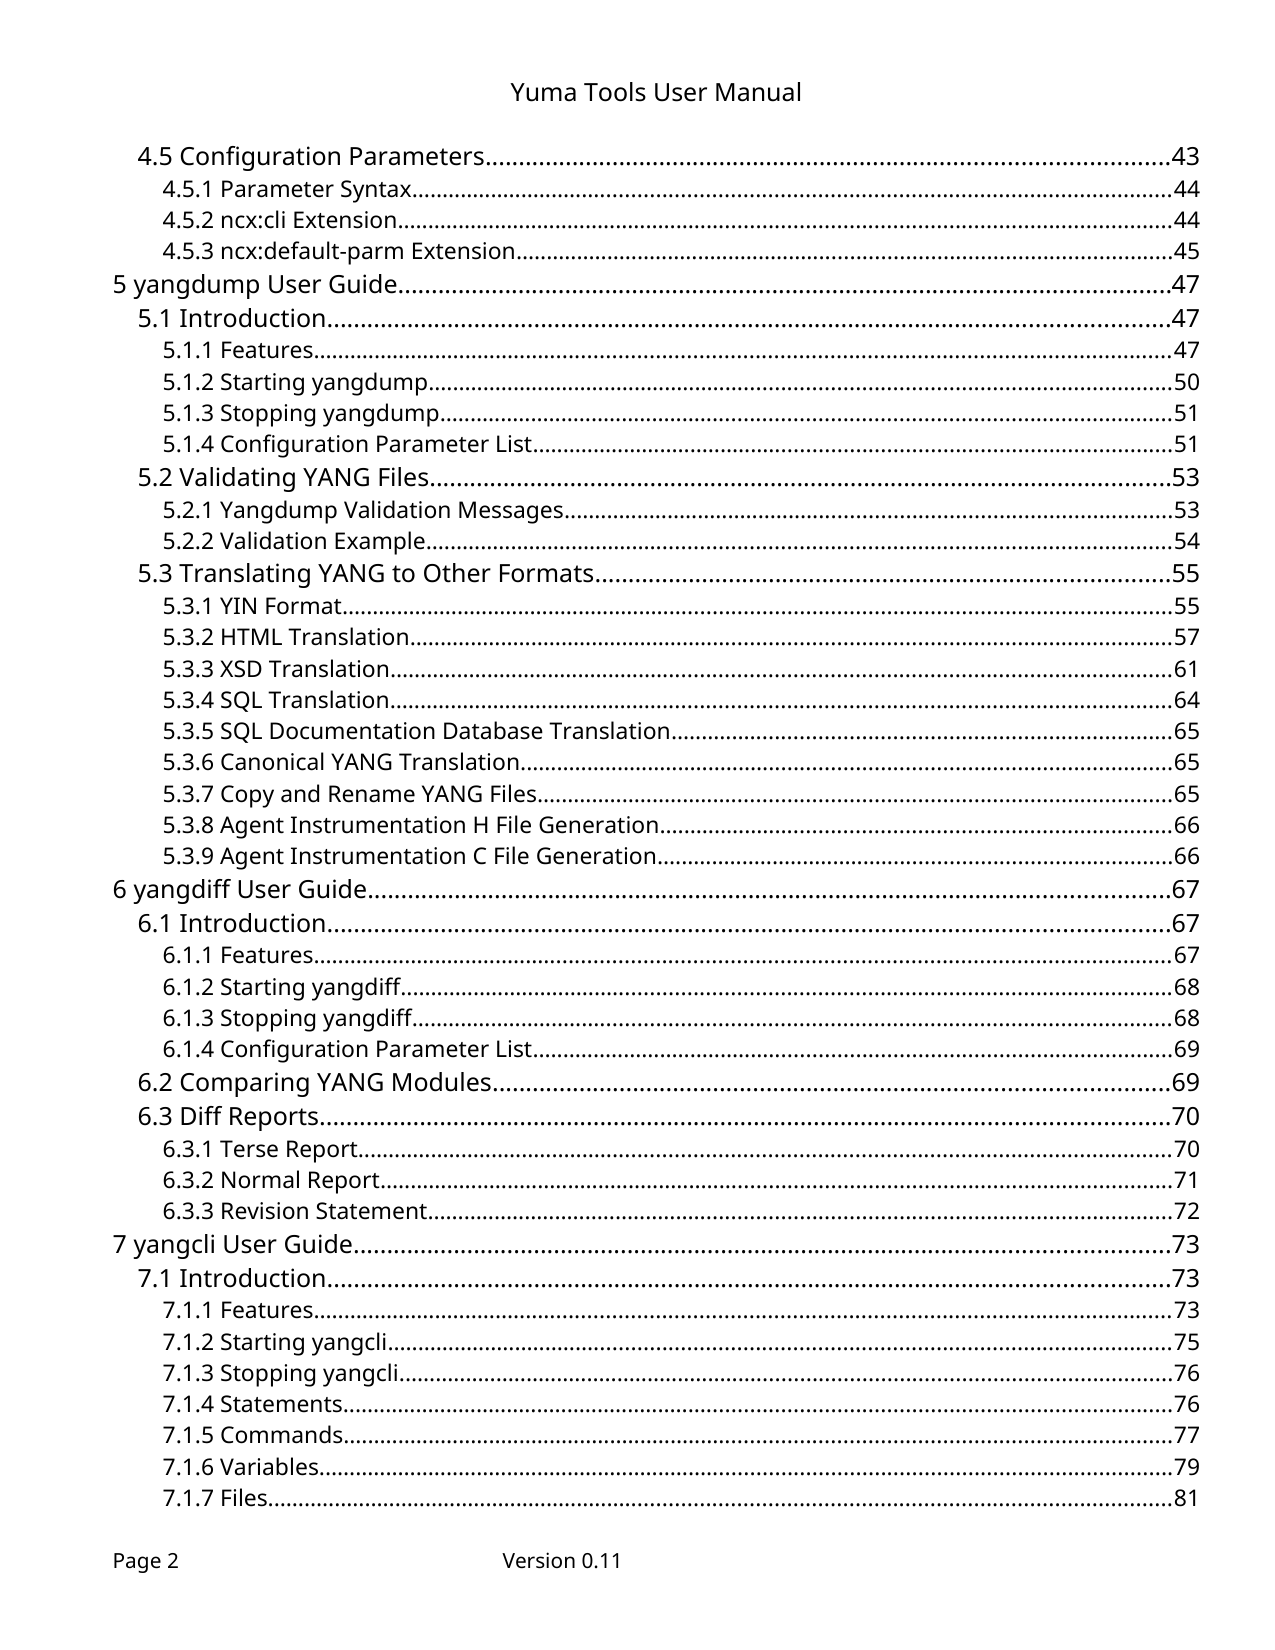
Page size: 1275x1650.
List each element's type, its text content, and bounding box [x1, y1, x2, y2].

text 5.3 Translating YANG to Other Formats 55 [137, 556, 1200, 590]
text 5.3.3 XSD Translation 61 [162, 653, 1200, 684]
text 6.3.2 Normal Report 71 [162, 1164, 1200, 1195]
text 5.3.6 Canonical YANG Translation 65 [162, 746, 1200, 778]
text 5.3.5 SQL Documentation Database Translation 65 [162, 715, 1200, 746]
text 5.3.4 SQL Translation 64 [162, 684, 1200, 715]
text 7.1.5 Commands 77 [162, 1419, 1200, 1451]
text 5.1.2 Starting yangdump 50 [162, 366, 1200, 397]
text 5.3.9 Agent Instrumentation C File Generation 66 [162, 840, 1200, 871]
text 6.1.4 Configuration Parameter List 69 [162, 1033, 1200, 1064]
text 5.1 Introduction 47 [137, 300, 1200, 334]
text 5.3.8 Agent Instrumentation H File Generation 66 [162, 809, 1200, 840]
text 5.2.1 Yangdump Validation Messages 53 [162, 493, 1200, 525]
text 6.1 Introduction 67 [137, 905, 1200, 939]
text 6.1.2 Starting yangdiff 68 [162, 971, 1200, 1002]
text 7 yangcli User Guide 73 [112, 1226, 1200, 1260]
text 5.1.1 Features 47 [162, 334, 1200, 366]
text 4.5.1 Parameter Syntax 44 [162, 173, 1200, 204]
text 7.1.2 Starting yangcli 75 [162, 1326, 1200, 1357]
text 5.3.1 YIN Format 55 [162, 590, 1200, 621]
text 5 yangdump User Guide 47 [112, 266, 1200, 300]
text 7.1.7 Files 81 [162, 1482, 1200, 1513]
text 6.3.1 Terse Report 70 [162, 1133, 1200, 1164]
text 7.1.3 Stopping yangcli 76 [162, 1357, 1200, 1388]
text 5.2.2 Validation Example 54 [162, 525, 1200, 556]
text 6.3.3 Revision Statement 72 [162, 1195, 1200, 1226]
text 6.1.3 Stopping yangdiff 68 [162, 1002, 1200, 1033]
text 5.2 Validating YANG Files 53 [137, 459, 1200, 493]
text 6.2 Comparing YANG Modules 69 [137, 1064, 1200, 1098]
text 6.1.1 Features 67 [162, 939, 1200, 971]
text 7.1.4 Statements 76 [162, 1388, 1200, 1419]
text 7.1.1 Features 73 [162, 1294, 1200, 1326]
text 5.3.2 HTML Translation 57 [162, 621, 1200, 653]
text 6.3 Diff Reports 70 [137, 1098, 1200, 1133]
text 5.3.7 Copy and Rename YANG Files 65 [162, 778, 1200, 809]
text 7.1 Introduction 73 [137, 1260, 1200, 1294]
text 4.5 Configuration Parameters 43 [137, 138, 1200, 173]
text 7.1.6 Variables 79 [162, 1451, 1200, 1482]
text 5.1.4 Configuration Parameter List 51 [162, 428, 1200, 459]
text 6 yangdiff User Guide 67 [112, 871, 1200, 905]
text 4.5.2 ncx:cli Extension 44 [162, 204, 1200, 235]
text 4.5.3 ncx:default-parm Extension 45 [162, 235, 1200, 266]
text 5.1.3 Stopping yangdump 51 [162, 397, 1200, 428]
